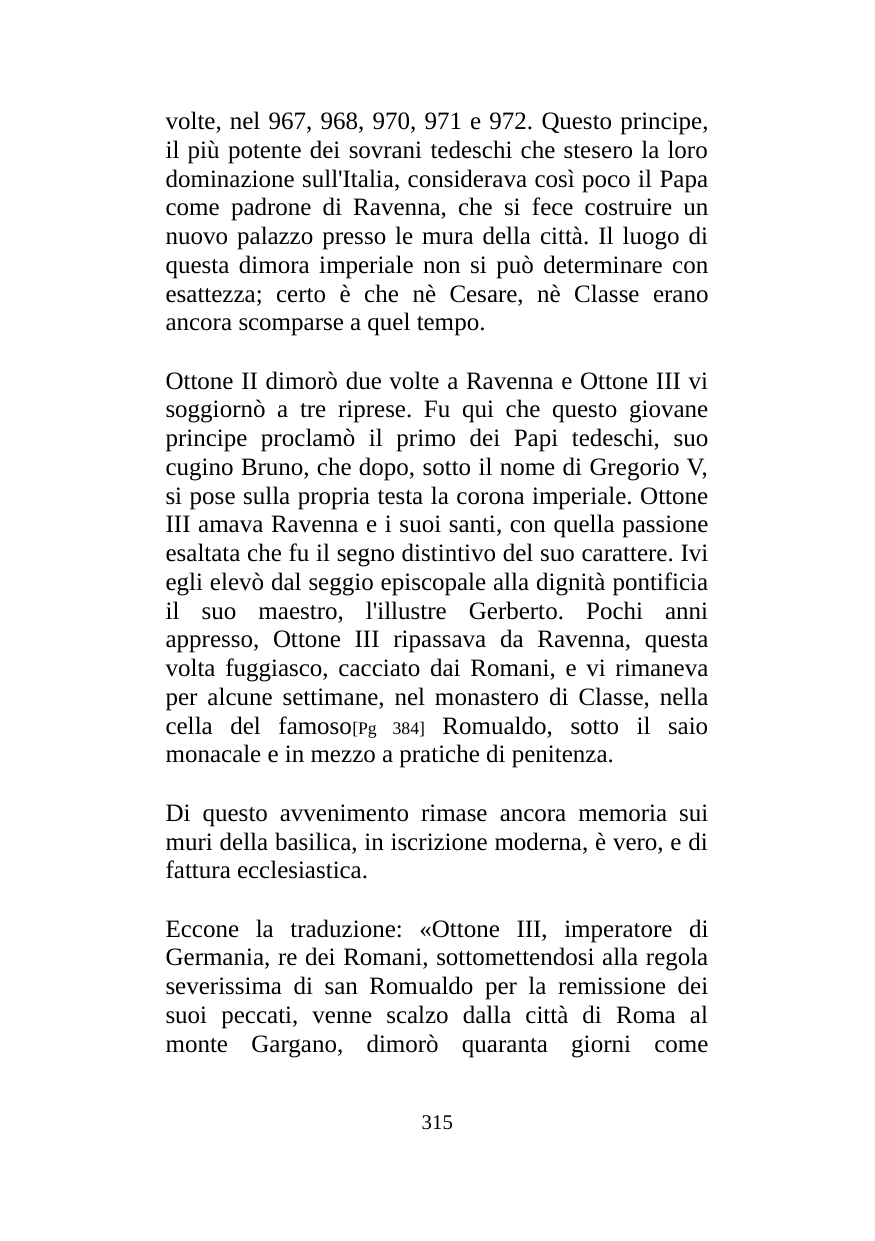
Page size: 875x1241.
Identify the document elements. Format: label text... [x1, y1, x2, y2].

text Eccone la traduzione: «Ottone III, imperatore di Germania, re dei Romani, sottomettendosi alla regola severissima di san Romualdo per la remissione dei suoi peccati, venne scalzo dalla città di Roma al monte Gargano, dimorò quaranta giorni come [165, 914, 709, 1057]
text Di questo avvenimento rimase ancora memoria sui muri della basilica, in iscrizione moderna, è vero, e di fattura ecclesiastica. [165, 798, 709, 884]
text Ottone II dimorò due volte a Ravenna e Ottone III vi soggiornò a tre riprese. Fu qui che questo giovane principe proclamò il primo dei Papi tedeschi, suo cugino Bruno, che dopo, sotto il nome di Gregorio V, si pose sulla propria testa la corona imperiale. Ottone III amava Ravenna e i suoi santi, con quella passione esaltata che fu il segno distintivo del suo carattere. Ivi egli elevò dal seggio episcopale alla dignità pontificia il suo maestro, l'illustre Gerberto. Pochi anni appresso, Ottone III ripassava da Ravenna, questa volta fuggiasco, cacciato dai Romani, e vi rimaneva per alcune settimane, nel monastero di Classe, nella cella del famoso[Pg 384] Romualdo, sotto il saio monacale e in mezzo a pratiche di penitenza. [165, 366, 709, 768]
text volte, nel 967, 968, 970, 971 e 972. Questo principe, il più potente dei sovrani tedeschi che stesero la loro dominazione sull'Italia, considerava così poco il Papa come padrone di Ravenna, che si fece costruire un nuovo palazzo presso le mura della città. Il luogo di questa dimora imperiale non si può determinare con esattezza; certo è che nè Cesare, nè Classe erano ancora scomparse a quel tempo. [165, 106, 709, 336]
